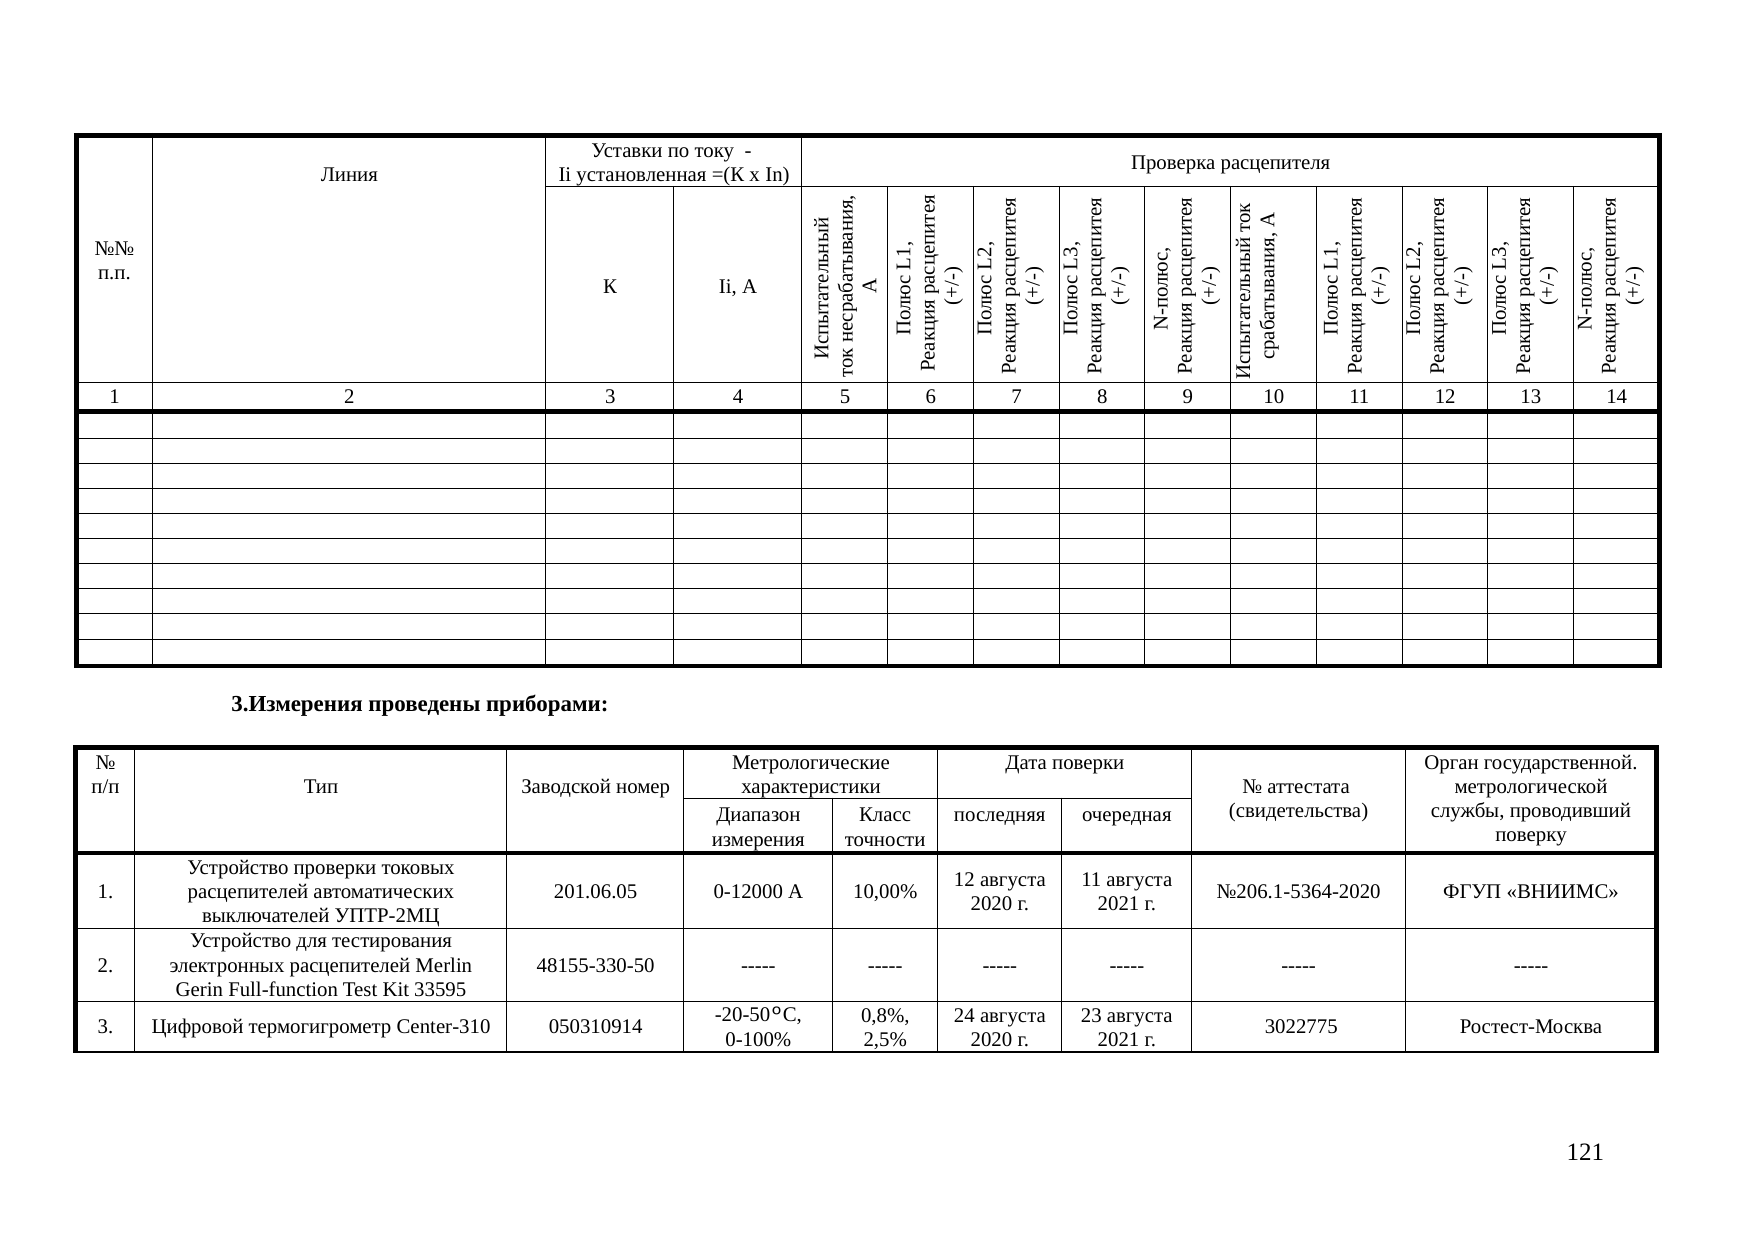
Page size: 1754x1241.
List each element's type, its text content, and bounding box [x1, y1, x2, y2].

table_header Дата поверки [938, 750, 1191, 798]
table_cell [1231, 539, 1316, 563]
table_cell [974, 514, 1059, 538]
table_cell [1317, 539, 1402, 563]
table_cell 8 [1060, 383, 1144, 409]
table_cell [674, 414, 801, 438]
table_cell [674, 564, 801, 588]
table_cell [153, 539, 545, 563]
table_cell 7 [974, 383, 1059, 409]
table_cell [674, 514, 801, 538]
table_cell [546, 489, 673, 513]
table_cell ----- [833, 929, 937, 1001]
table_cell -20-50ºС, 0-100% [684, 1002, 832, 1051]
table_cell [888, 439, 973, 463]
table_cell [888, 640, 973, 663]
table_cell [1403, 414, 1487, 438]
table_cell [1231, 489, 1316, 513]
table_cell 6 [888, 383, 973, 409]
table_cell [153, 589, 545, 613]
table_cell 4 [674, 383, 801, 409]
table_cell [1488, 464, 1573, 488]
table_cell [974, 589, 1059, 613]
table_cell [1488, 589, 1573, 613]
table_cell [802, 589, 887, 613]
table_cell [1317, 614, 1402, 638]
table_cell [1574, 464, 1657, 488]
table_cell [79, 614, 152, 638]
table_cell [153, 439, 545, 463]
table_cell [79, 489, 152, 513]
table_cell [1317, 489, 1402, 513]
table_cell [802, 439, 887, 463]
table_cell 9 [1145, 383, 1230, 409]
table_header Линия [153, 138, 545, 382]
table_cell [153, 464, 545, 488]
table_cell [1231, 514, 1316, 538]
table_cell ----- [1062, 929, 1191, 1001]
table_cell [1145, 564, 1230, 588]
table_cell [888, 464, 973, 488]
table_cell [1574, 489, 1657, 513]
table_cell [546, 464, 673, 488]
table_cell [1060, 514, 1144, 538]
table_cell [974, 414, 1059, 438]
table_cell [1403, 464, 1487, 488]
table_cell [1231, 439, 1316, 463]
table_cell [1317, 514, 1402, 538]
table_cell Полюс L2, Реакция расцепитея (+/-) [1403, 187, 1487, 382]
table_cell [1231, 464, 1316, 488]
table_cell [1574, 614, 1657, 638]
table_cell [802, 564, 887, 588]
table_header №№ п.п. [79, 138, 152, 382]
table_cell ----- [684, 929, 832, 1001]
table_cell [79, 414, 152, 438]
table_cell [674, 614, 801, 638]
table_cell Испытательный ток несрабатывания, А [802, 187, 887, 382]
table_cell 24 августа 2020 г. [938, 1002, 1061, 1051]
table_cell [1145, 414, 1230, 438]
table_cell Устройство для тестирования электронных расцепителей Merlin Gerin Full-function Test Kit 33595 [135, 929, 506, 1001]
table_cell [1403, 614, 1487, 638]
table_cell [153, 640, 545, 663]
table_cell [153, 414, 545, 438]
table_cell [79, 564, 152, 588]
table_cell Диапазон измерения [684, 799, 832, 851]
table_cell [802, 464, 887, 488]
table_cell ----- [938, 929, 1061, 1001]
table_cell [1403, 589, 1487, 613]
table_cell ФГУП «ВНИИМС» [1406, 855, 1654, 927]
table_header Тип [135, 750, 506, 851]
table_cell последняя [938, 799, 1061, 851]
table_cell [1488, 539, 1573, 563]
table_cell [674, 489, 801, 513]
table_cell [1145, 539, 1230, 563]
table_cell [1403, 489, 1487, 513]
table_cell Класс точности [833, 799, 937, 851]
table_cell Испытательный ток срабатывания, А [1231, 187, 1316, 382]
table_cell [1317, 640, 1402, 663]
table_cell [888, 489, 973, 513]
table_cell Полюс L3, Реакция расцепитея (+/-) [1060, 187, 1144, 382]
table_cell [974, 489, 1059, 513]
table_cell [546, 640, 673, 663]
table_cell [1488, 514, 1573, 538]
table_cell [79, 464, 152, 488]
table_cell [674, 464, 801, 488]
table_cell [974, 614, 1059, 638]
table_cell 1 [79, 383, 152, 409]
table_cell [1574, 564, 1657, 588]
table_cell [1231, 414, 1316, 438]
table_cell К [546, 187, 673, 382]
table_cell [802, 614, 887, 638]
table_cell [802, 414, 887, 438]
table_cell [674, 539, 801, 563]
table_cell 201.06.05 [507, 855, 683, 927]
table_cell Устройство проверки токовых расцепителей автоматических выключателей УПТР-2МЦ [135, 855, 506, 927]
table_cell [1231, 614, 1316, 638]
table_cell [1488, 614, 1573, 638]
table_cell [1231, 564, 1316, 588]
table_cell 12 [1403, 383, 1487, 409]
table_cell [1488, 414, 1573, 438]
table_cell [674, 640, 801, 663]
table_cell Ii, А [674, 187, 801, 382]
table_cell [974, 539, 1059, 563]
table_cell 11 августа 2021 г. [1062, 855, 1191, 927]
table_cell [153, 614, 545, 638]
table_cell [546, 514, 673, 538]
table_cell [1403, 564, 1487, 588]
table_cell 12 августа 2020 г. [938, 855, 1061, 927]
table_cell [1574, 539, 1657, 563]
table_cell Полюс L3, Реакция расцепитея (+/-) [1488, 187, 1573, 382]
table_cell 3022775 [1192, 1002, 1405, 1051]
table_cell [1574, 640, 1657, 663]
table_cell [1574, 589, 1657, 613]
table_cell [1060, 439, 1144, 463]
table_cell 23 августа 2021 г. [1062, 1002, 1191, 1051]
table_cell [802, 514, 887, 538]
table_cell ----- [1406, 929, 1654, 1001]
table_cell [674, 589, 801, 613]
table_cell [974, 564, 1059, 588]
table_cell [1488, 640, 1573, 663]
text 3.Измерения проведены приборами: [231, 690, 1604, 716]
table_cell [1403, 640, 1487, 663]
table_cell [1317, 589, 1402, 613]
table_cell [974, 439, 1059, 463]
table_cell Полюс L2, Реакция расцепитея (+/-) [974, 187, 1059, 382]
table_cell [888, 414, 973, 438]
table_cell 0,8%, 2,5% [833, 1002, 937, 1051]
table_cell [1317, 414, 1402, 438]
table_cell 2. [78, 929, 134, 1001]
table_cell [1488, 564, 1573, 588]
table_cell [1145, 514, 1230, 538]
table_cell [1145, 464, 1230, 488]
table_header № аттестата (свидетельства) [1192, 750, 1405, 851]
table_cell [1145, 640, 1230, 663]
table_cell Ростест-Москва [1406, 1002, 1654, 1051]
table_cell [974, 640, 1059, 663]
table_cell 48155-330-50 [507, 929, 683, 1001]
table_cell [153, 564, 545, 588]
table_cell [1574, 414, 1657, 438]
table_header Метрологические характеристики [684, 750, 937, 798]
table_cell [1403, 514, 1487, 538]
table_cell 0-12000 А [684, 855, 832, 927]
table_cell [888, 539, 973, 563]
table_cell [1488, 439, 1573, 463]
table_header Проверка расцепителя [802, 138, 1657, 186]
table_cell Полюс L1, Реакция расцепитея (+/-) [888, 187, 973, 382]
table_cell [1060, 589, 1144, 613]
table_cell [79, 539, 152, 563]
table_cell [1060, 489, 1144, 513]
table_cell [888, 564, 973, 588]
table_cell [79, 640, 152, 663]
table_cell [546, 414, 673, 438]
table_cell [1060, 414, 1144, 438]
table_cell [802, 489, 887, 513]
table_cell [546, 589, 673, 613]
table_cell [546, 564, 673, 588]
table_cell [1145, 589, 1230, 613]
table_cell 11 [1317, 383, 1402, 409]
table_cell [888, 589, 973, 613]
table_cell 13 [1488, 383, 1573, 409]
table_cell [546, 614, 673, 638]
table_cell [1060, 614, 1144, 638]
table_cell [79, 589, 152, 613]
table_cell Полюс L1, Реакция расцепитея (+/-) [1317, 187, 1402, 382]
table_cell [1231, 640, 1316, 663]
table_cell [546, 539, 673, 563]
table_cell [888, 514, 973, 538]
table_cell очередная [1062, 799, 1191, 851]
table_cell [674, 439, 801, 463]
table_cell [1145, 439, 1230, 463]
table_cell [802, 539, 887, 563]
table_cell [79, 514, 152, 538]
table_cell 2 [153, 383, 545, 409]
table_cell N-полюс, Реакция расцепитея (+/-) [1145, 187, 1230, 382]
table_cell №206.1-5364-2020 [1192, 855, 1405, 927]
table_header Заводской номер [507, 750, 683, 851]
table_cell [1317, 439, 1402, 463]
table_cell 10,00% [833, 855, 937, 927]
table_cell [1145, 489, 1230, 513]
table_header № п/п [78, 750, 134, 851]
table_cell [1060, 539, 1144, 563]
table_cell [1574, 439, 1657, 463]
table_cell [1145, 614, 1230, 638]
table_cell [1231, 589, 1316, 613]
table_cell [1317, 464, 1402, 488]
table_cell 14 [1574, 383, 1657, 409]
table_cell ----- [1192, 929, 1405, 1001]
table_cell [1060, 464, 1144, 488]
table_cell [1060, 640, 1144, 663]
table_cell [79, 439, 152, 463]
table_cell [1317, 564, 1402, 588]
table_cell 050310914 [507, 1002, 683, 1051]
table_cell [153, 489, 545, 513]
table_cell [802, 640, 887, 663]
table_cell [153, 514, 545, 538]
table_cell 3. [78, 1002, 134, 1051]
table_cell 5 [802, 383, 887, 409]
table_cell 3 [546, 383, 673, 409]
table_cell N-полюс, Реакция расцепитея (+/-) [1574, 187, 1657, 382]
table_cell [1403, 439, 1487, 463]
table_cell [1060, 564, 1144, 588]
table_cell [1574, 514, 1657, 538]
table_cell [546, 439, 673, 463]
table_cell [974, 464, 1059, 488]
table_cell Цифровой термогигрометр Center-310 [135, 1002, 506, 1051]
table_cell [1403, 539, 1487, 563]
table_cell [888, 614, 973, 638]
table_cell 10 [1231, 383, 1316, 409]
table_header Орган государственной. метрологической службы, проводивший поверку [1406, 750, 1654, 851]
table_cell [1488, 489, 1573, 513]
table_cell 1. [78, 855, 134, 927]
table_header Уставки по току - Ii установленная =(К х In) [546, 138, 801, 186]
